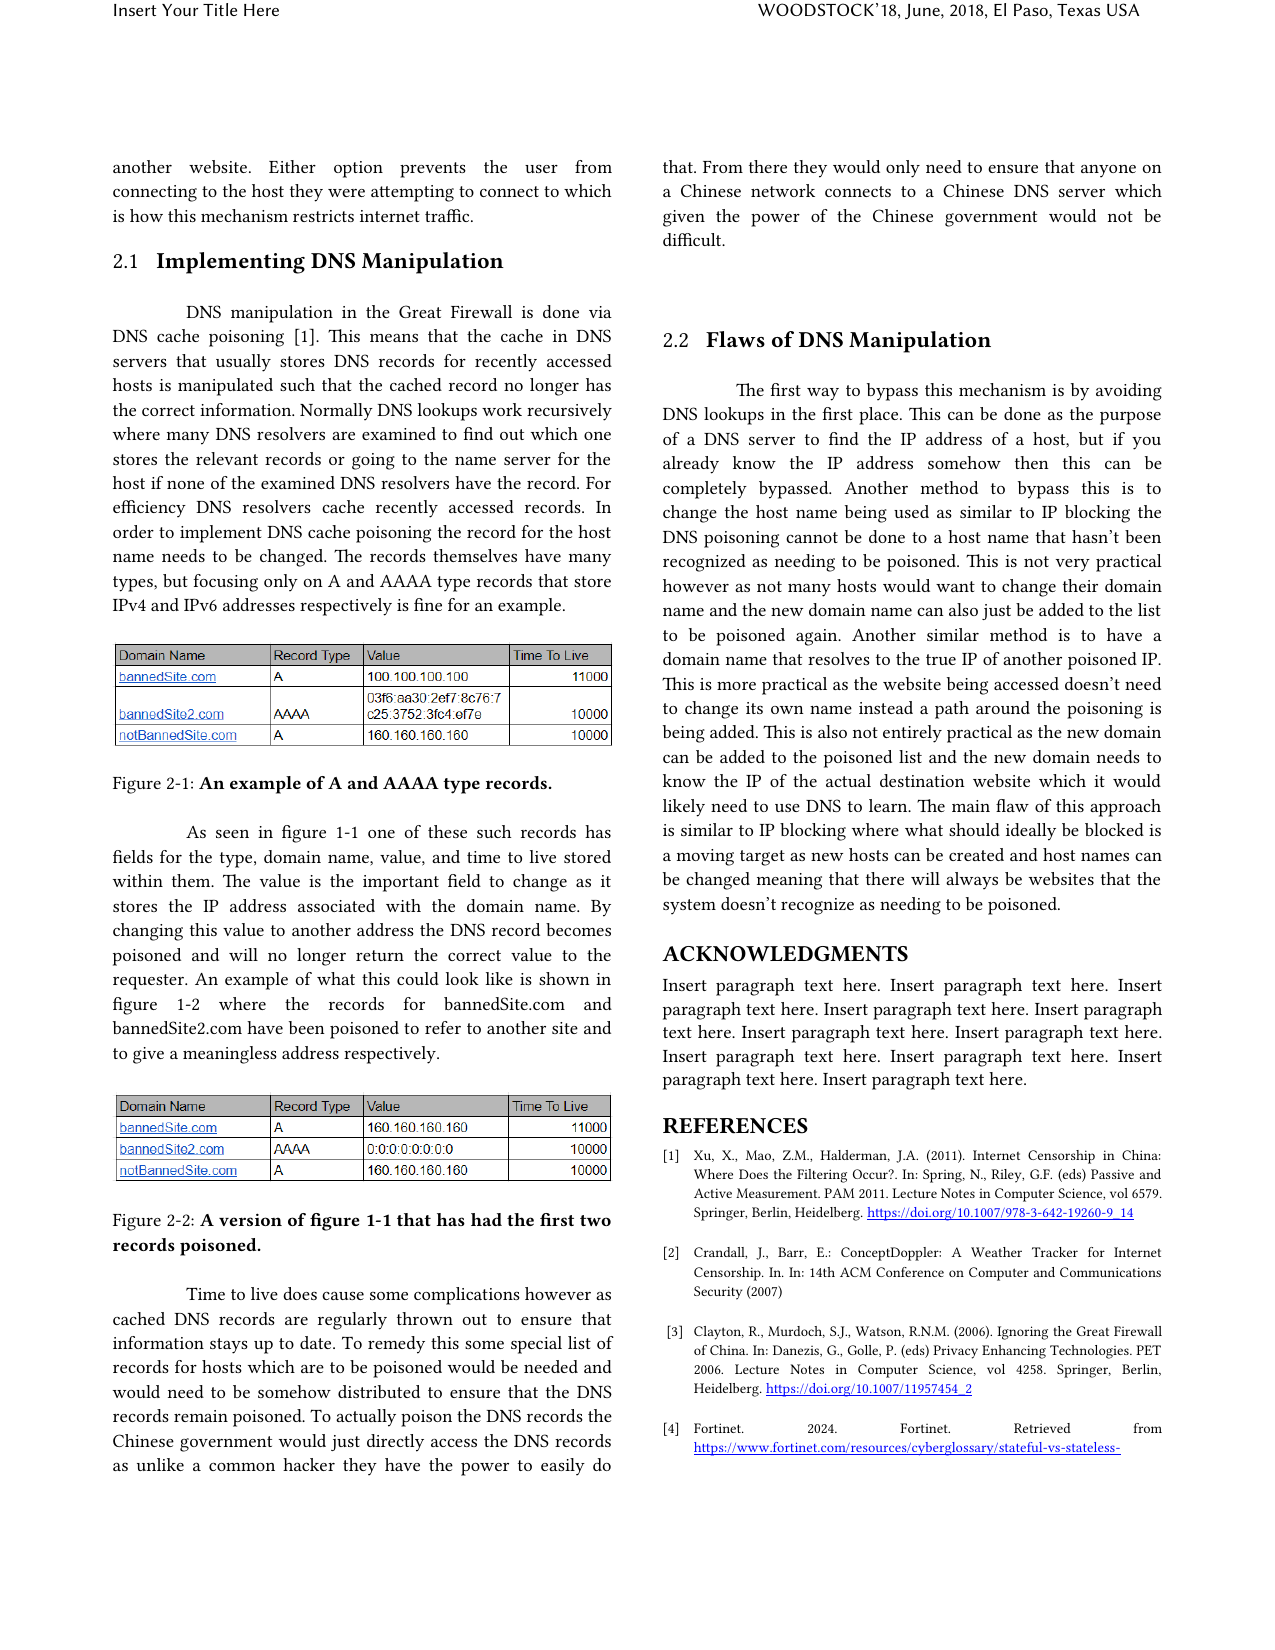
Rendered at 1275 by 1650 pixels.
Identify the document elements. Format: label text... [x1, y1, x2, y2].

text The first way to bypass this mechanism is by avoiding DNS lookups in the first place. This can be done as the purpose of a DNS server to find the IP address of a host, but if you already know the IP address somehow then this can be completely bypassed. Another method to bypass this is to change the host name being used as similar to IP blocking the DNS poisoning cannot be done to a host name that hasn’t been recognized as needing to be poisoned. This is not very practical however as not many hosts would want to change their domain name and the new domain name can also just be added to the list to be poisoned again. Another similar method is to have a domain name that resolves to the true IP of another poisoned IP. This is more practical as the website being accessed doesn’t need to change its own name instead a path around the poisoning is being added. This is also not entirely practical as the new domain can be added to the poisoned list and the new domain needs to know the IP of the actual destination website which it would likely need to use DNS to learn. The main flaw of this approach is similar to IP blocking where what should ideally be blocked is a moving target as new hosts can be created and host names can be changed meaning that there will always be websites that the system doesn’t recognize as needing to be poisoned. [662, 379, 1162, 915]
text Insert paragraph text here. Insert paragraph text here. Insert paragraph text here. Insert paragraph text here. Insert paragraph text here. Insert paragraph text here. Insert paragraph text here. Insert paragraph text here. Insert paragraph text here. Insert paragraph text here. Insert paragraph text here. [662, 975, 1162, 1090]
text [1] Xu, X., Mao, Z.M., Halderman, J.A. (2011). Internet Censorship in China: Where Does the Filtering Occur?. In: Spring, N., Riley, G.F. (eds) Passive and Active Measurement. PAM 2011. Lecture Notes in Computer Science, vol 6579. Springer, Berlin, Heidelberg. https://doi.org/10.1007/978-3-642-19260-9_14 [662, 1147, 1162, 1221]
text ACKNOWLEDGMENTS [662, 941, 1162, 967]
text [2] Crandall, J., Barr, E.: ConceptDoppler: A Weather Tracker for Internet Censorship. In. In: 14th ACM Conference on Computer and Communications Security (2007) [662, 1245, 1162, 1300]
picture [112, 1092, 613, 1182]
text 2.2 Flaws of DNS Manipulation [662, 327, 1162, 353]
text 2.1 Implementing DNS Manipulation [112, 248, 612, 274]
text [4] Fortinet. 2024. Fortinet. Retrieved from https://www.fortinet.com/resources/cyberglossary/stateful-vs-stateless- [662, 1421, 1162, 1456]
text another website. Either option prevents the user from connecting to the host they were attempting to connect to which is how this mechanism restricts internet traffic. [112, 156, 612, 227]
picture [112, 642, 613, 746]
text Figure 2-2: A version of figure 1-1 that has had the first two records poisoned. [112, 1210, 612, 1256]
text As seen in figure 1-1 one of these such records has fields for the type, domain name, value, and time to live stored within them. The value is the important field to change as it stores the IP address associated with the domain name. By changing this value to another address the DNS record becomes poisoned and will no longer return the correct value to the requester. An example of what this could look like is shown in figure 1-2 where the records for bannedSite.com and bannedSite2.com have been poisoned to refer to another site and to give a meaningless address respectively. [112, 822, 612, 1064]
text [3] Clayton, R., Murdoch, S.J., Watson, R.N.M. (2006). Ignoring the Great Firewall of China. In: Danezis, G., Golle, P. (eds) Privacy Enhancing Technologies. PET 2006. Lecture Notes in Computer Science, vol 4258. Springer, Berlin, Heidelberg. https://doi.org/10.1007/11957454_2 [662, 1323, 1162, 1397]
text Time to live does cause some complications however as cached DNS records are regularly thrown out to ensure that information stays up to date. To remedy this some special list of records for hosts which are to be poisoned would be needed and would need to be somehow distributed to ensure that the DNS records remain poisoned. To actually poison the DNS records the Chinese government would just directly access the DNS records as unlike a common hacker they have the power to easily do [112, 1284, 612, 1476]
text Figure 2-1: An example of A and AAAA type records. [112, 773, 612, 794]
text DNS manipulation in the Great Firewall is done via DNS cache poisoning [1]. This means that the cache in DNS servers that usually stores DNS records for recently accessed hosts is manipulated such that the cached record no longer has the correct information. Normally DNS lookups work recursively where many DNS resolvers are examined to find out which one stores the relevant records or going to the name server for the host if none of the examined DNS resolvers have the record. For efficiency DNS resolvers cache recently accessed records. In order to implement DNS cache poisoning the record for the host name needs to be changed. The records themselves have many types, but focusing only on A and AAAA type records that store IPv4 and IPv6 addresses respectively is fine for an example. [112, 301, 612, 616]
text that. From there they would only need to ensure that anyone on a Chinese network connects to a Chinese DNS server which given the power of the Chinese government would not be difficult. [662, 156, 1162, 251]
text REFERENCES [662, 1113, 1162, 1139]
